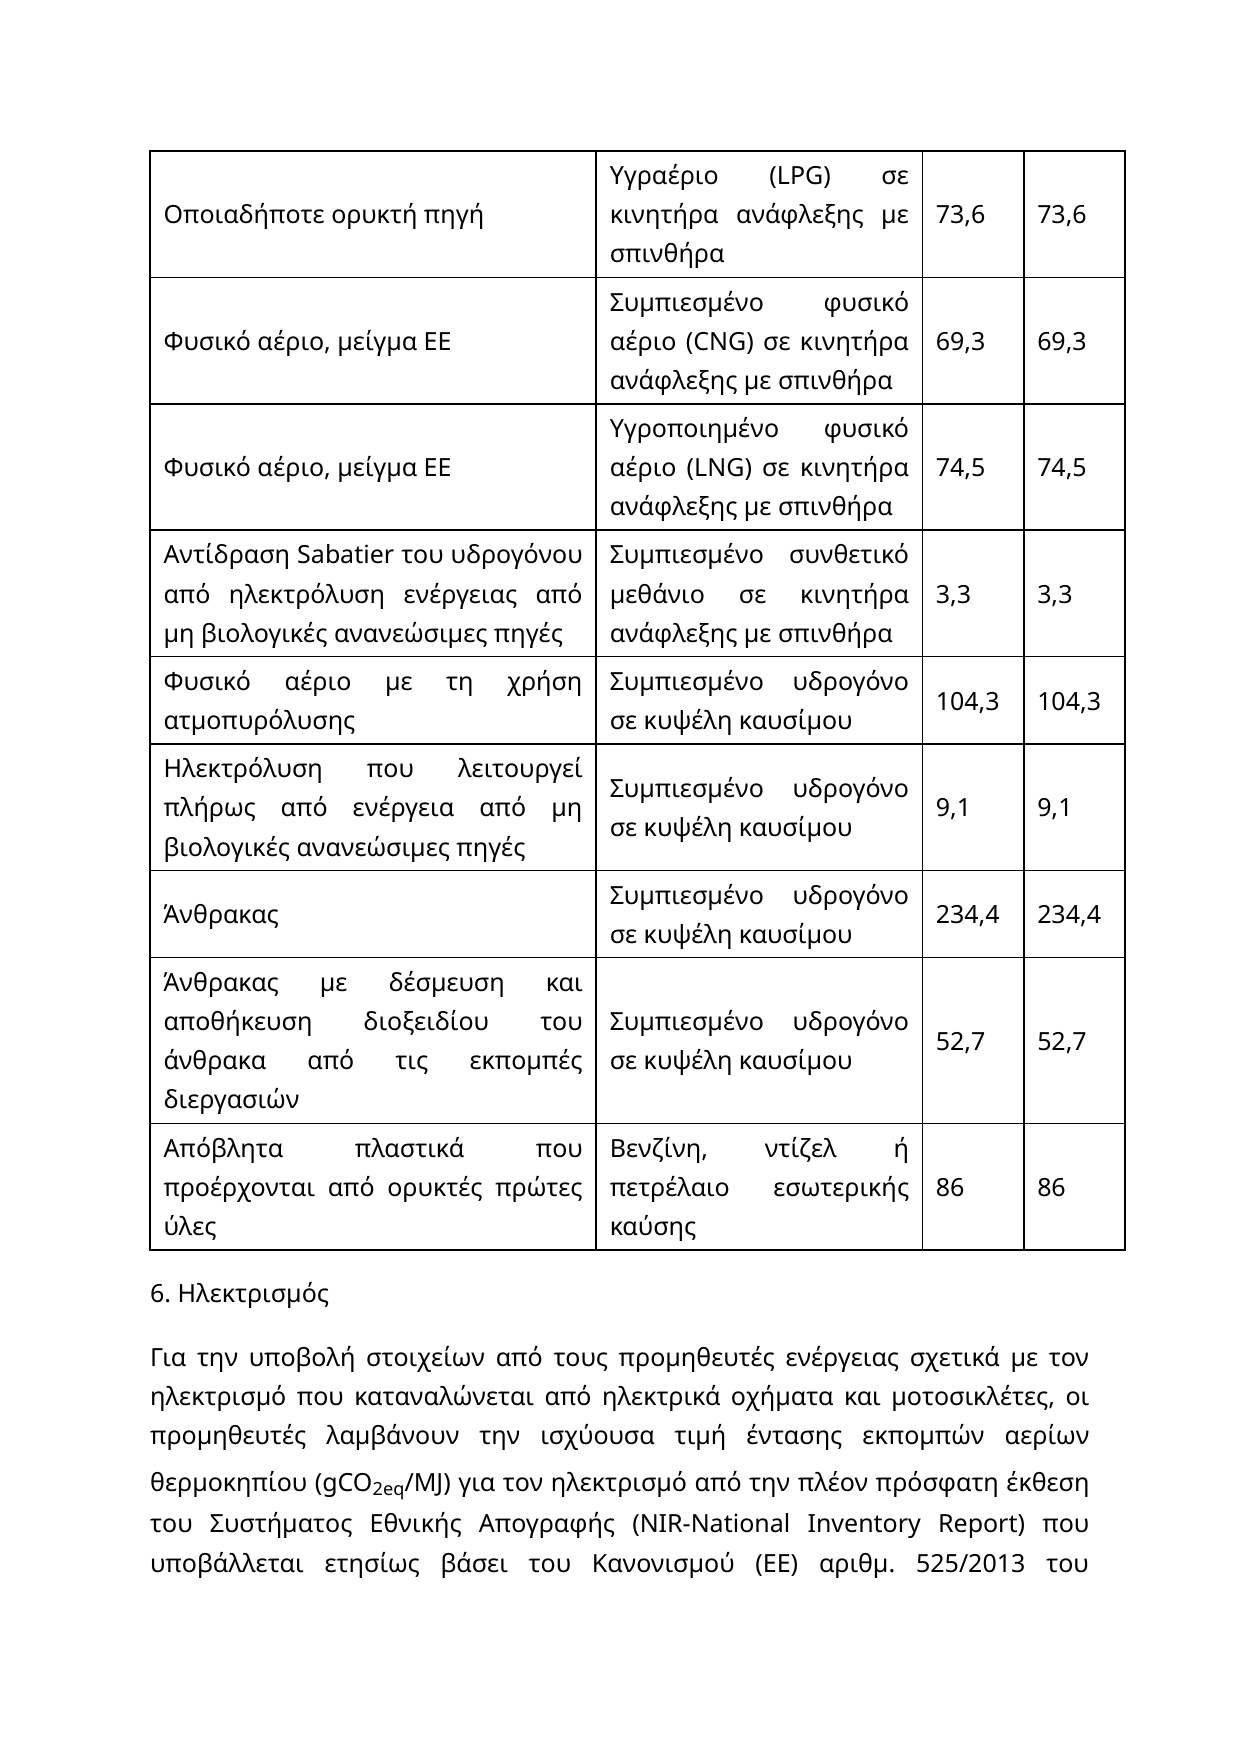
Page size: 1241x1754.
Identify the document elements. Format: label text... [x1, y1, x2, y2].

table_cell 69,3 [1025, 278, 1124, 403]
table_cell 104,3 [1025, 657, 1124, 743]
table_cell 104,3 [923, 657, 1023, 743]
table_cell Φυσικό αέριο με τη χρήση ατμοπυρόλυσης [151, 657, 595, 743]
table_cell Φυσικό αέριο, μείγμα ΕΕ [151, 278, 595, 403]
table_cell Συμπιεσμένο υδρογόνο σε κυψέλη καυσίμου [597, 958, 922, 1122]
table_cell Ηλεκτρόλυση που λειτουργεί πλήρως από ενέργεια από μη βιολογικές ανανεώσιμες πηγές [151, 745, 595, 869]
table_cell 234,4 [1025, 871, 1124, 957]
table_cell Συμπιεσμένο φυσικό αέριο (CNG) σε κινητήρα ανάφλεξης με σπινθήρα [597, 278, 922, 403]
table_cell Άνθρακας [151, 871, 595, 957]
table_cell Άνθρακας με δέσμευση και αποθήκευση διοξειδίου του άνθρακα από τις εκπομπές διεργασιών [151, 958, 595, 1122]
table_cell 9,1 [923, 745, 1023, 869]
table_cell Απόβλητα πλαστικά που προέρχονται από ορυκτές πρώτες ύλες [151, 1124, 595, 1249]
table_header 73,6 [1025, 152, 1124, 276]
table_cell Συμπιεσμένο υδρογόνο σε κυψέλη καυσίμου [597, 745, 922, 869]
table_cell 9,1 [1025, 745, 1124, 869]
table_cell Βενζίνη, ντίζελ ή πετρέλαιο εσωτερικής καύσης [597, 1124, 922, 1249]
text 6. Ηλεκτρισμός [150, 1276, 1090, 1309]
table_cell Αντίδραση Sabatier του υδρογόνου από ηλεκτρόλυση ενέργειας από μη βιολογικές ανανεώσιμες πηγές [151, 531, 595, 656]
table_cell Υγροποιημένο φυσικό αέριο (LNG) σε κινητήρα ανάφλεξης με σπινθήρα [597, 405, 922, 529]
table_cell 74,5 [1025, 405, 1124, 529]
table_cell 74,5 [923, 405, 1023, 529]
table_cell Φυσικό αέριο, μείγμα ΕΕ [151, 405, 595, 529]
table_cell 52,7 [923, 958, 1023, 1122]
table_cell Συμπιεσμένο υδρογόνο σε κυψέλη καυσίμου [597, 871, 922, 957]
table_header Υγραέριο (LPG) σε κινητήρα ανάφλεξης με σπινθήρα [597, 152, 922, 276]
table_cell Συμπιεσμένο συνθετικό μεθάνιο σε κινητήρα ανάφλεξης με σπινθήρα [597, 531, 922, 656]
table_cell 86 [1025, 1124, 1124, 1249]
table_cell 3,3 [1025, 531, 1124, 656]
text Για την υποβολή στοιχείων από τους προμηθευτές ενέργειας σχετικά με τον ηλεκτρισμό που καταναλώνεται από ηλεκτρικά οχήματα και μοτοσικλέτες, οι προμηθευτές λαμβάνουν την ισχύουσα τιμή έντασης εκπομπών αερίων θερμοκηπίου (gCO2eq/MJ) για τον ηλεκτρισμό από την πλέον πρόσφατη έκθεση του Συστήματος Εθνικής Απογραφής (NIR-National Inventory Report) που υποβάλλεται ετησίως βάσει του Κανονισμού (ΕΕ) αριθμ. 525/2013 του [150, 1340, 1090, 1579]
table_cell 52,7 [1025, 958, 1124, 1122]
table_cell 234,4 [923, 871, 1023, 957]
table_cell Συμπιεσμένο υδρογόνο σε κυψέλη καυσίμου [597, 657, 922, 743]
table_cell 3,3 [923, 531, 1023, 656]
table_header 73,6 [923, 152, 1023, 276]
table_cell 86 [923, 1124, 1023, 1249]
table_header Οποιαδήποτε ορυκτή πηγή [151, 152, 595, 276]
table_cell 69,3 [923, 278, 1023, 403]
